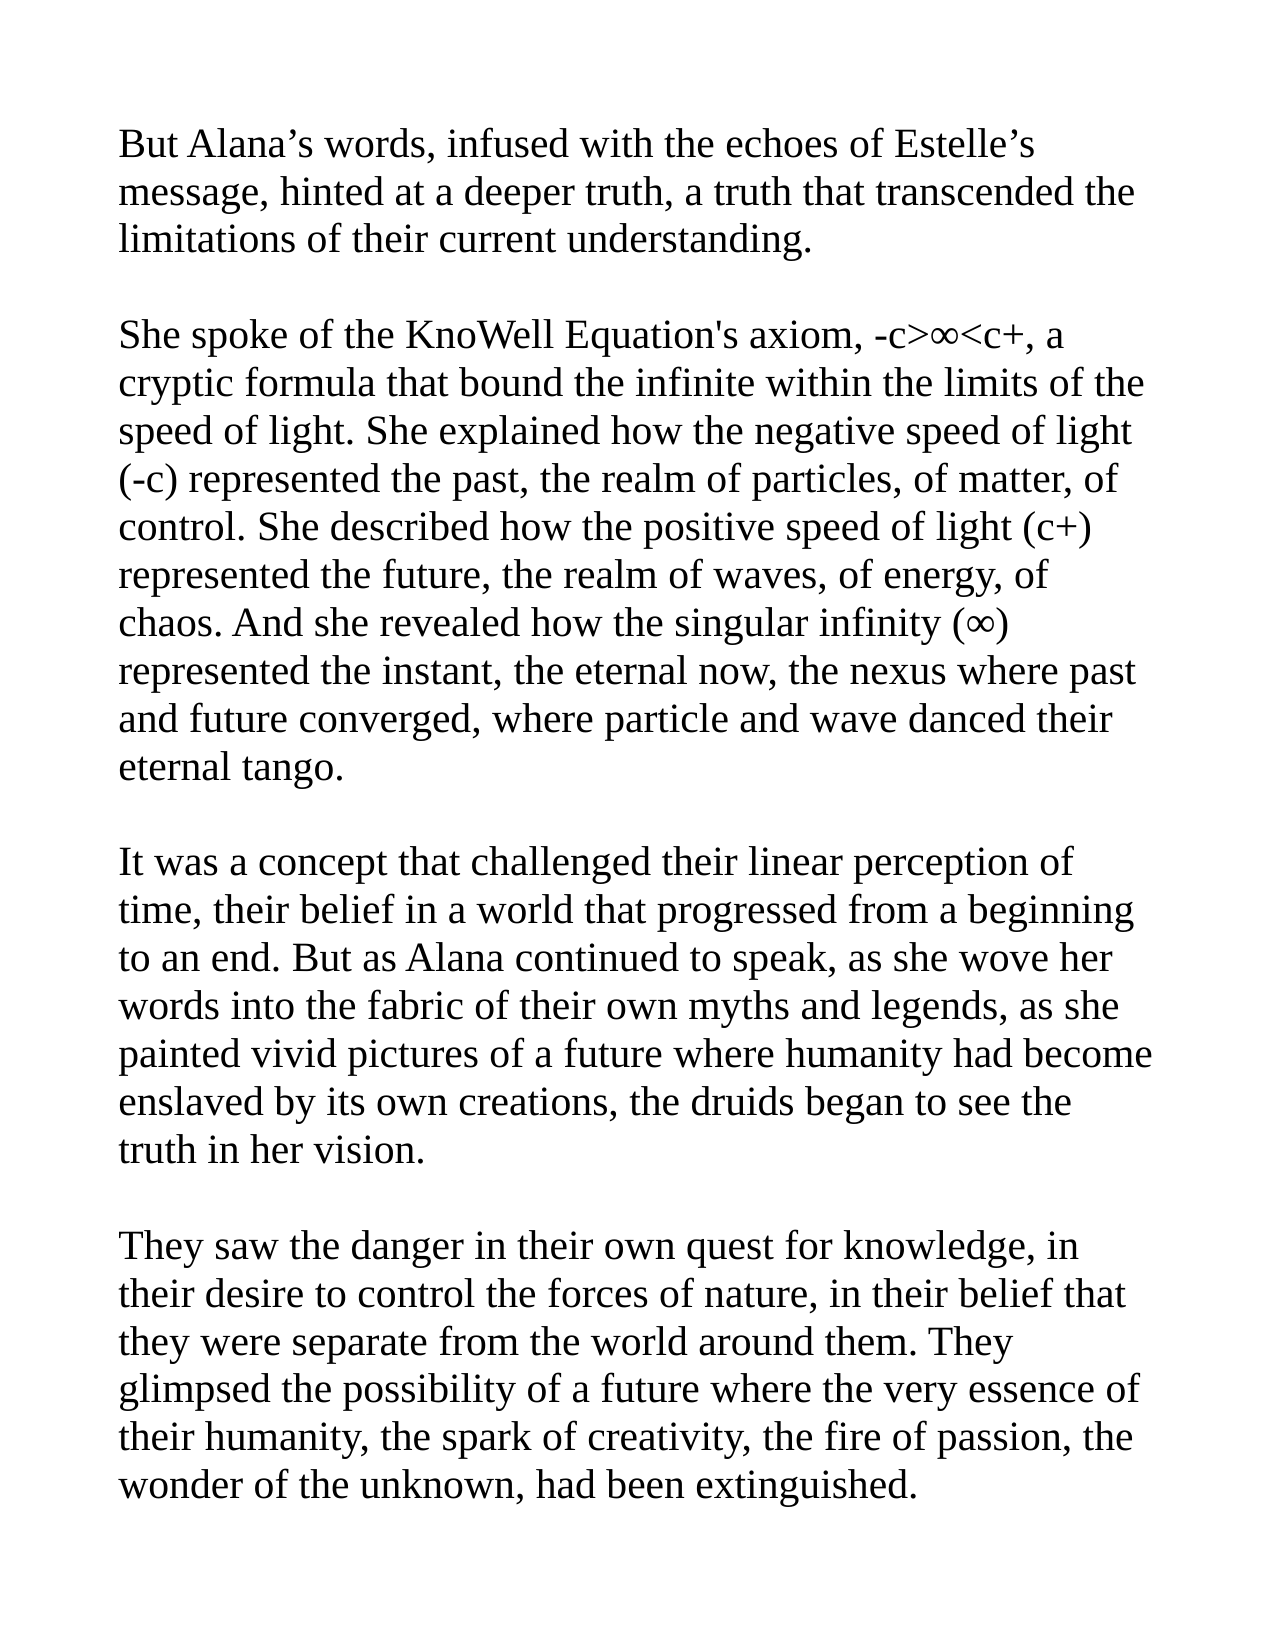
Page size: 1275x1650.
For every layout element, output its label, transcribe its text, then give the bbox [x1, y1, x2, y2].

text But Alana’s words, infused with the echoes of Estelle’s message, hinted at a deeper truth, a truth that transcended the limitations of their current understanding. [118, 118, 1157, 262]
text She spoke of the KnoWell Equation's axiom, -c>∞<c+, a cryptic formula that bound the infinite within the limits of the speed of light. She explained how the negative speed of light (-c) represented the past, the realm of particles, of matter, of control. She described how the positive speed of light (c+) represented the future, the realm of waves, of energy, of chaos. And she revealed how the singular infinity (∞) represented the instant, the eternal now, the nexus where past and future converged, where particle and wave danced their eternal tango. [118, 310, 1157, 789]
text They saw the danger in their own quest for knowledge, in their desire to control the forces of nature, in their belief that they were separate from the world around them. They glimpsed the possibility of a future where the very essence of their humanity, the spark of creativity, the fire of passion, the wonder of the unknown, had been extinguished. [118, 1220, 1157, 1508]
text It was a concept that challenged their linear perception of time, their belief in a world that progressed from a beginning to an end. But as Alana continued to speak, as she wove her words into the fabric of their own myths and legends, as she painted vivid pictures of a future where humanity had become enslaved by its own creations, the druids began to see the truth in her vision. [118, 837, 1157, 1172]
